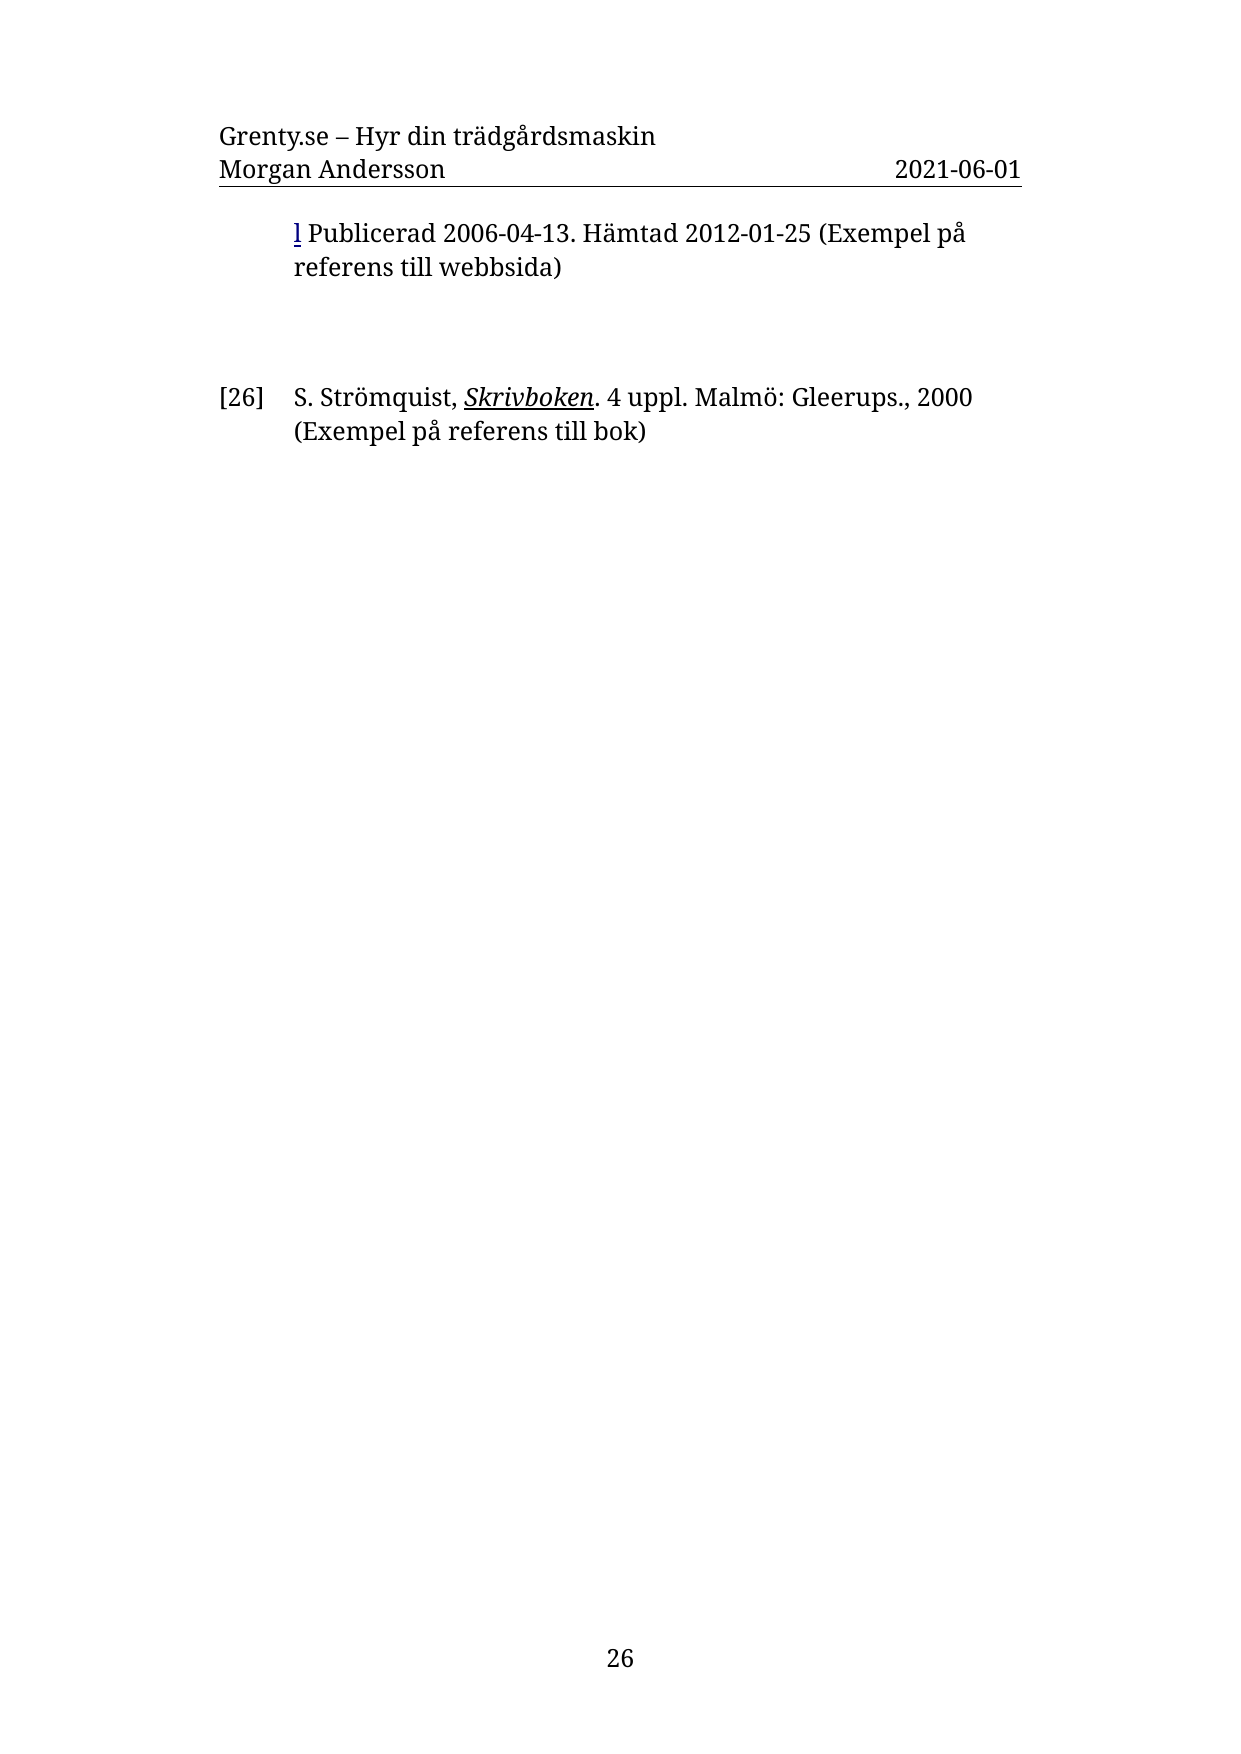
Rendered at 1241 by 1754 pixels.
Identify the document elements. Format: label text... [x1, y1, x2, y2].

list l Publicerad 2006-04-13. Hämtad 2012-01-25 (Exempel på referens till webbsida) [218, 216, 1022, 284]
list S. Strömquist, Skrivboken. 4 uppl. Malmö: Gleerups., 2000 (Exempel på referens till bok) [218, 379, 1022, 448]
